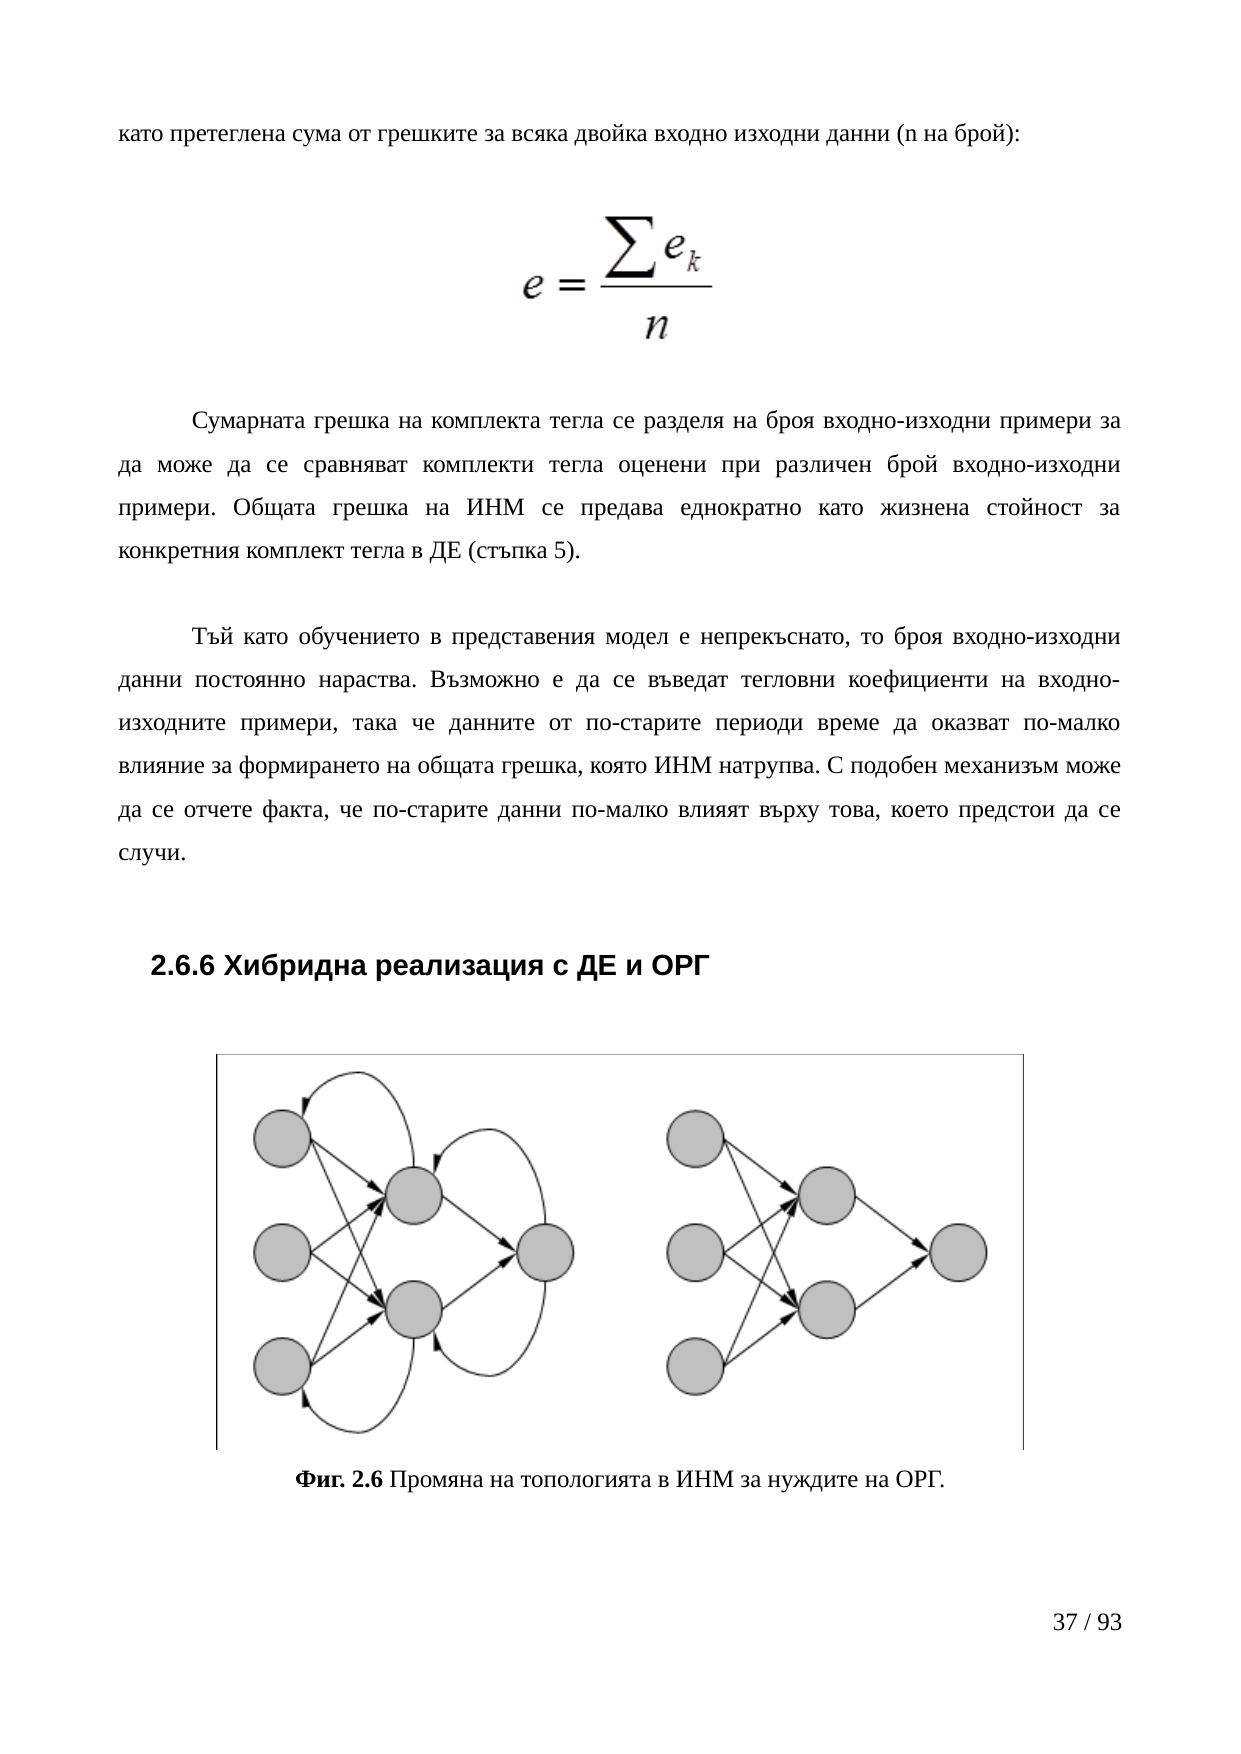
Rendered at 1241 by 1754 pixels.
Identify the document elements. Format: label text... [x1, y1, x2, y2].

text като претеглена сума от грешките за всяка двойка входно изходни данни (n на брой): [118, 118, 1122, 147]
text Тъй като обучението в представения модел е непрекъснато, то броя входно-изходни данни постоянно нараства. Възможно е да се въведат тегловни коефициенти на входно-изходните примери, така че данните от по-старите периоди време да оказват по-малко влияние за формирането на общата грешка, която ИНМ натрупва. С подобен механизъм може да се отчете факта, че по-старите данни по-малко влияят върху това, което предстои да се случи. [118, 621, 1122, 866]
text Фиг. 2.6 Промяна на топологията в ИНМ за нуждите на ОРГ. [118, 1054, 1122, 1493]
text Сумарната грешка на комплекта тегла се разделя на броя входно-изходни примери за да може да се сравняват комплекти тегла оценени при различен брой входно-изходни примери. Общата грешка на ИНМ се предава еднократно като жизнена стойност за конкретния комплект тегла в ДЕ (стъпка 5). [118, 406, 1122, 564]
subtitle 2.6.6 Хибридна реализация с ДЕ и ОРГ [118, 948, 1122, 982]
